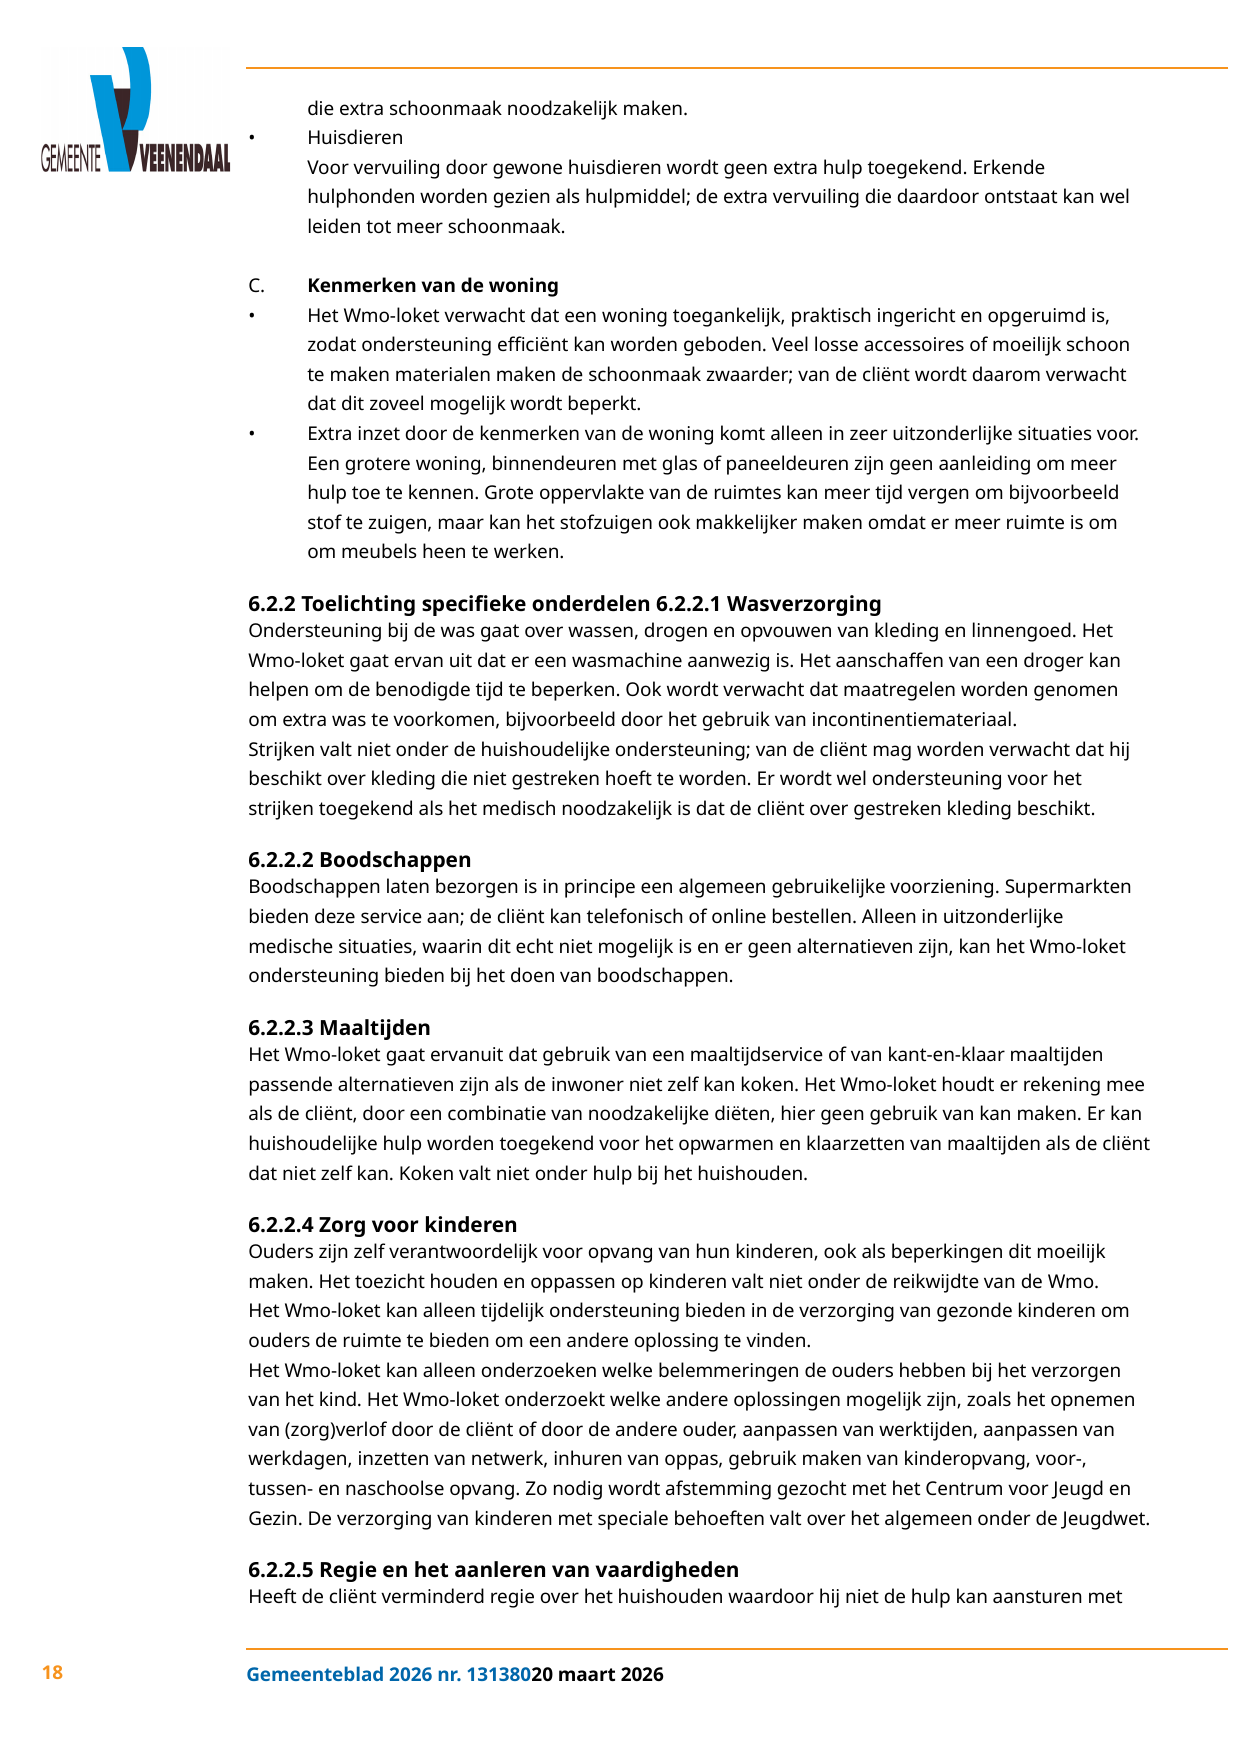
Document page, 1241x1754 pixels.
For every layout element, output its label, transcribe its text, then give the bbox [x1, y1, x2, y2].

text Het Wmo-loket gaat ervanuit dat gebruik van een maaltijdservice of van kant-en-klaar maaltijden passende alternatieven zijn als de inwoner niet zelf kan koken. Het Wmo-loket houdt er rekening mee als de cliënt, door een combinatie van noodzakelijke diëten, hier geen gebruik van kan maken. Er kan huishoudelijke hulp worden toegekend voor het opwarmen en klaarzetten van maaltijden als de cliënt dat niet zelf kan. Koken valt niet onder hulp bij het huishouden. [248, 1041, 1152, 1185]
text Heeft de cliënt verminderd regie over het huishouden waardoor hij niet de hulp kan aansturen met [248, 1584, 1152, 1609]
picture [41, 47, 130, 172]
text Het Wmo-loket kan alleen tijdelijk ondersteuning bieden in de verzorging van gezonde kinderen om ouders de ruimte te bieden om een andere oplossing te vinden. [248, 1298, 1152, 1353]
list Kenmerken van de woning [248, 272, 1152, 298]
list Voor vervuiling door gewone huisdieren wordt geen extra hulp toegekend. Erkende hulphonden worden gezien als hulpmiddel; de extra vervuiling die daardoor ontstaat kan wel leiden tot meer schoonmaak. [248, 154, 1152, 239]
text Het Wmo-loket kan alleen onderzoeken welke belemmeringen de ouders hebben bij het verzorgen van het kind. Het Wmo-loket onderzoekt welke andere oplossingen mogelijk zijn, zoals het opnemen van (zorg)verlof door de cliënt of door de andere ouder, aanpassen van werktijden, aanpassen van werkdagen, inzetten van netwerk, inhuren van oppas, gebruik maken van kinderopvang, voor-, tussen- en naschoolse opvang. Zo nodig wordt afstemming gezocht met het Centrum voor Jeugd en Gezin. De verzorging van kinderen met speciale behoeften valt over het algemeen onder de Jeugdwet. [248, 1357, 1152, 1531]
text 6.2.2.3 Maaltijden [248, 1013, 1152, 1041]
text Boodschappen laten bezorgen is in principe een algemeen gebruikelijke voorziening. Supermarkten bieden deze service aan; de cliënt kan telefonisch of online bestellen. Alleen in uitzonderlijke medische situaties, waarin dit echt niet mogelijk is en er geen alternatieven zijn, kan het Wmo-loket ondersteuning bieden bij het doen van boodschappen. [248, 874, 1152, 988]
text Ondersteuning bij de was gaat over wassen, drogen en opvouwen van kleding en linnengoed. Het Wmo-loket gaat ervan uit dat er een wasmachine aanwezig is. Het aanschaffen van een droger kan helpen om de benodigde tijd te beperken. Ook wordt verwacht dat maatregelen worden genomen om extra was te voorkomen, bijvoorbeeld door het gebruik van incontinentiemateriaal. [248, 617, 1152, 732]
text Ouders zijn zelf verantwoordelijk voor opvang van hun kinderen, ook als beperkingen dit moeilijk maken. Het toezicht houden en oppassen op kinderen valt niet onder de reikwijdte van de Wmo. [248, 1238, 1152, 1294]
text 6.2.2 Toelichting specifieke onderdelen 6.2.2.1 Wasverzorging [248, 589, 1152, 617]
list Het Wmo-loket verwacht dat een woning toegankelijk, praktisch ingericht en opgeruimd is, zodat ondersteuning efficiënt kan worden geboden. Veel losse accessoires of moeilijk schoon te maken materialen maken de schoonmaak zwaarder; van de cliënt wordt daarom verwacht dat dit zoveel mogelijk wordt beperkt. [248, 302, 1152, 416]
list Extra inzet door de kenmerken van de woning komt alleen in zeer uitzonderlijke situaties voor. Een grotere woning, binnendeuren met glas of paneeldeuren zijn geen aanleiding om meer hulp toe te kennen. Grote oppervlakte van de ruimtes kan meer tijd vergen om bijvoorbeeld stof te zuigen, maar kan het stofzuigen ook makkelijker maken omdat er meer ruimte is om om meubels heen te werken. [248, 420, 1152, 564]
text Strijken valt niet onder de huishoudelijke ondersteuning; van de cliënt mag worden verwacht dat hij beschikt over kleding die niet gestreken hoeft te worden. Er wordt wel ondersteuning voor het strijken toegekend als het medisch noodzakelijk is dat de cliënt over gestreken kleding beschikt. [248, 736, 1152, 821]
list Huisdieren [248, 124, 1152, 150]
text 6.2.2.2 Boodschappen [248, 845, 1152, 874]
list die extra schoonmaak noodzakelijk maken. [248, 95, 1152, 121]
picture [123, 47, 231, 172]
text 6.2.2.5 Regie en het aanleren van vaardigheden [248, 1555, 1152, 1584]
text 6.2.2.4 Zorg voor kinderen [248, 1210, 1152, 1238]
